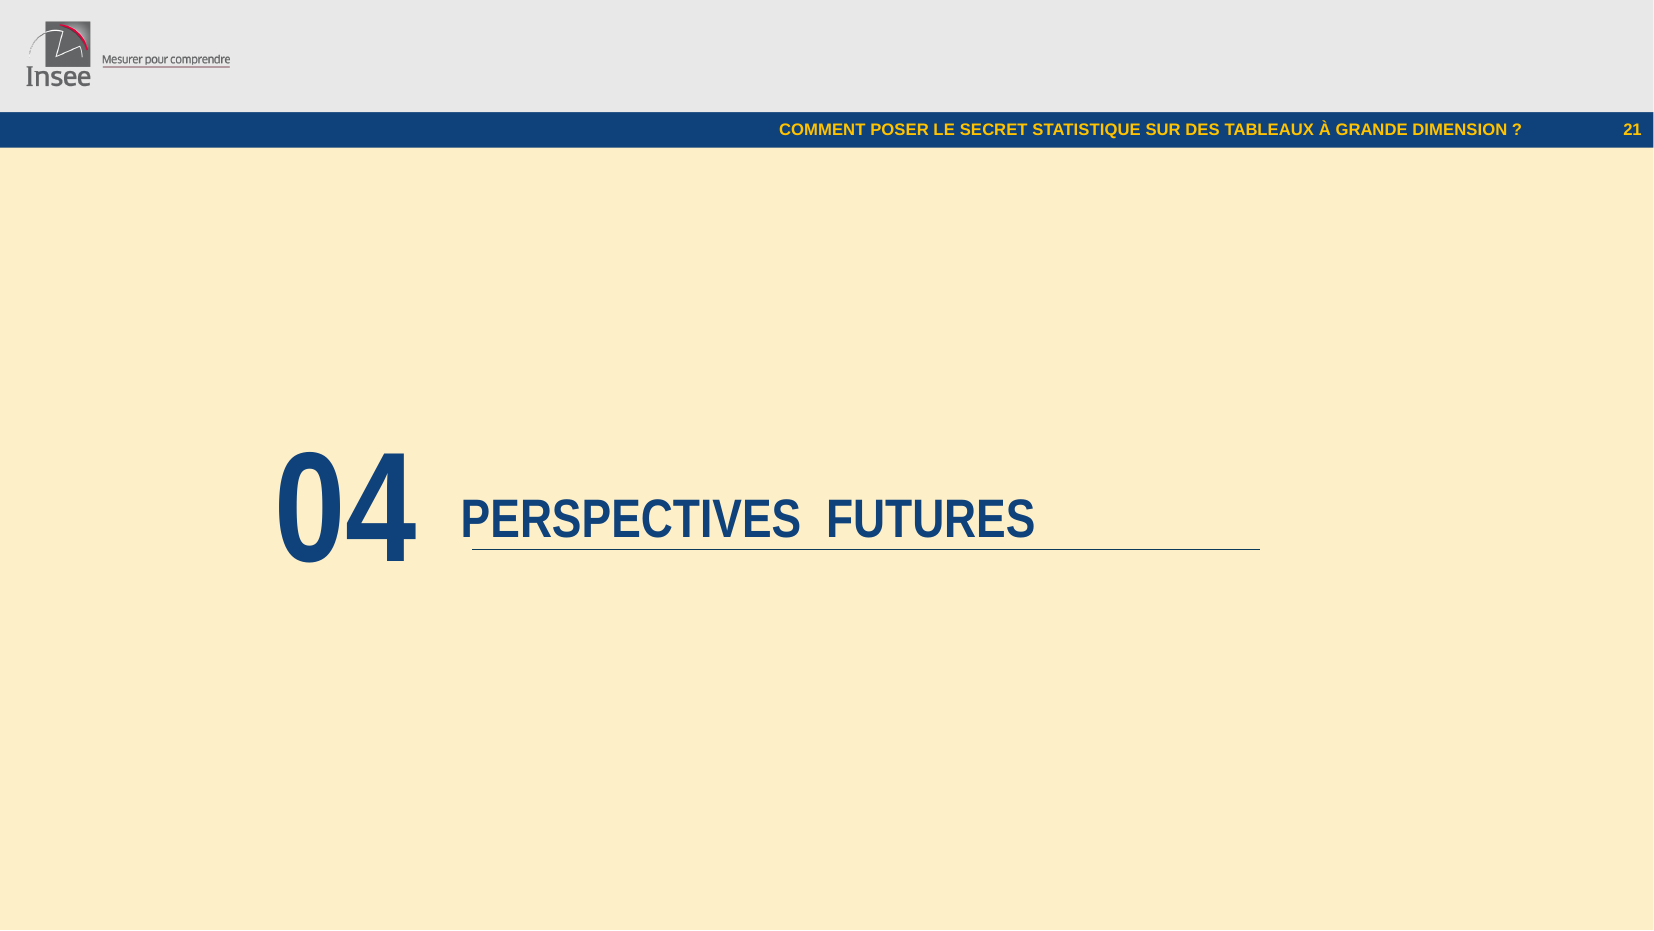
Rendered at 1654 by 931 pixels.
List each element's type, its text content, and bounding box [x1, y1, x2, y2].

picture [23, 0, 230, 89]
title Perspectives futures [460, 401, 1347, 550]
text_box 04 [230, 389, 461, 621]
